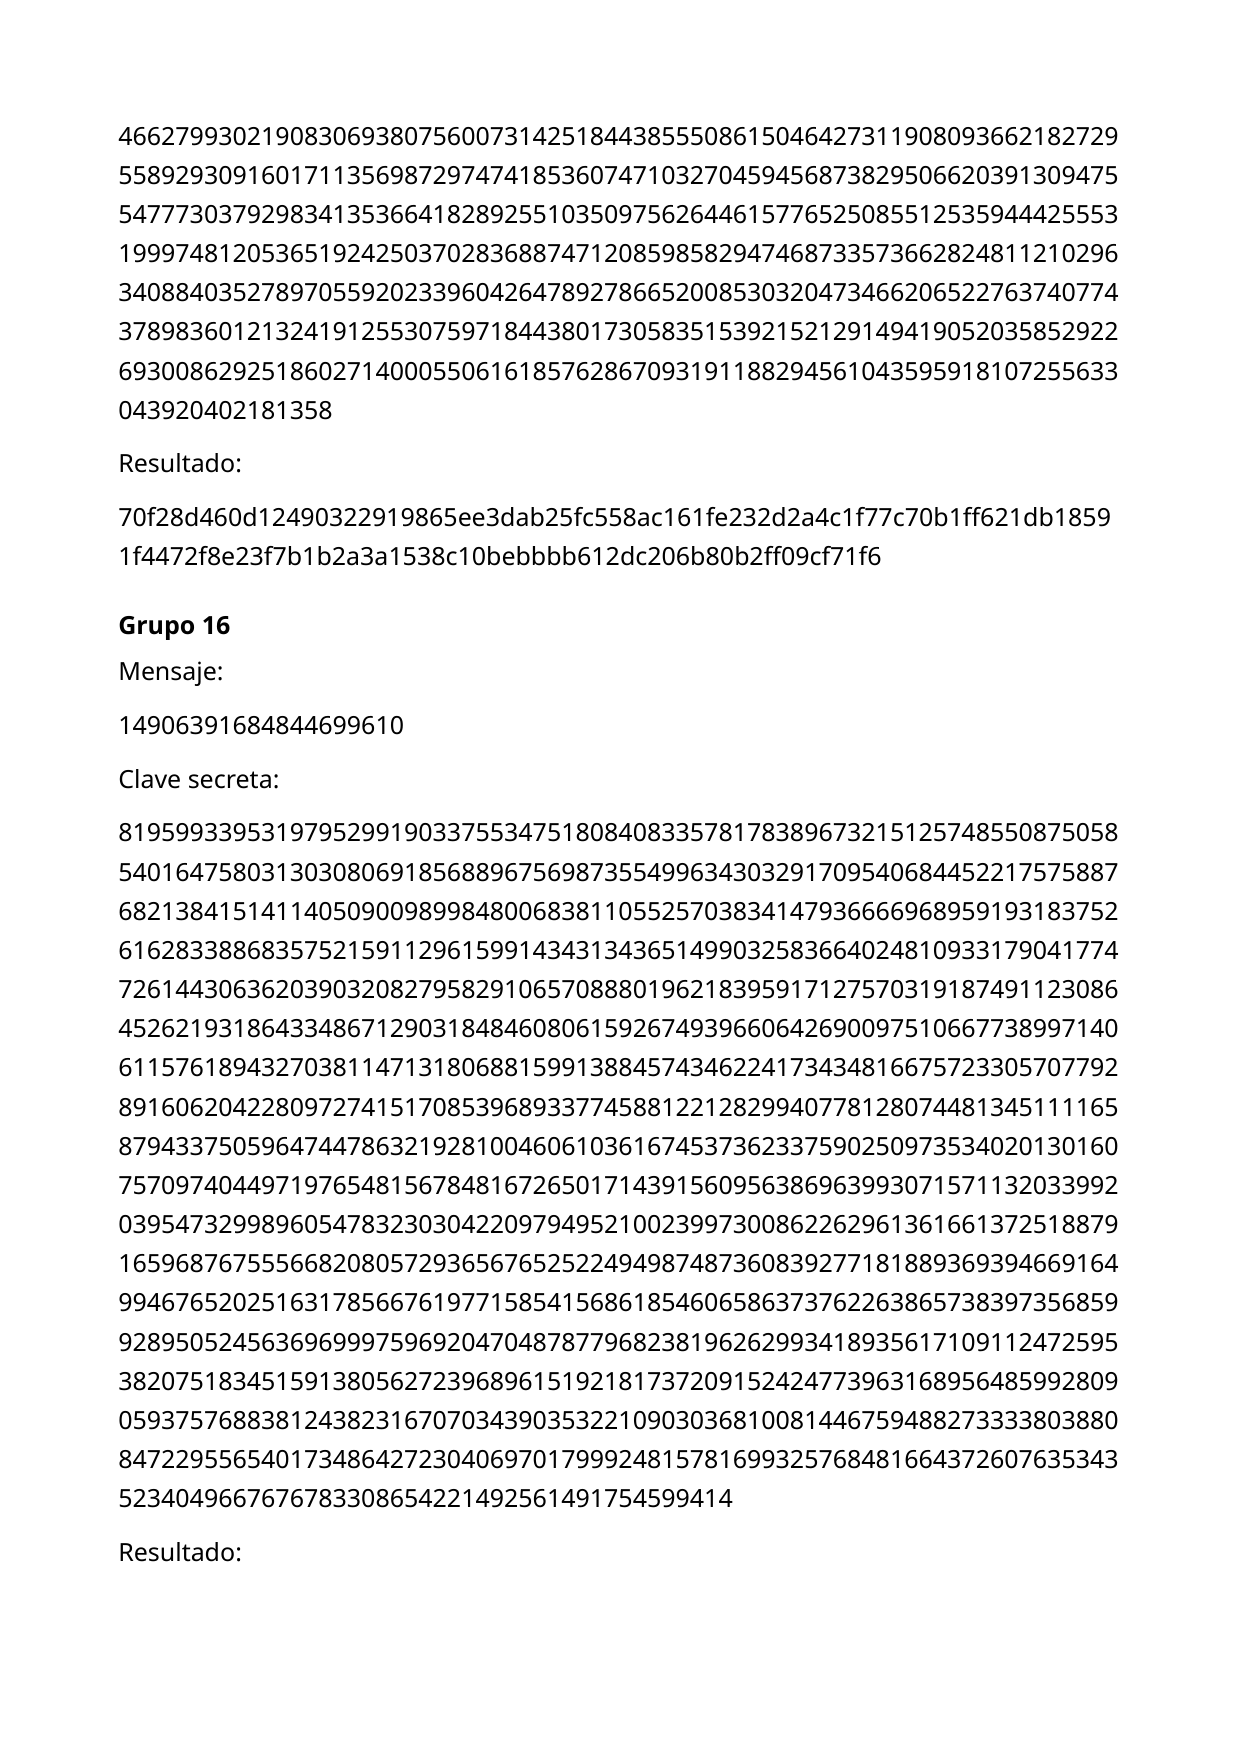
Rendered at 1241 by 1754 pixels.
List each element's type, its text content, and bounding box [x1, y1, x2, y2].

text 4662799302190830693807560073142518443855508615046427311908093662182729558929309160171135698729747418536074710327045945687382950662039130947554777303792983413536641828925510350975626446157765250855125359444255531999748120536519242503702836887471208598582947468733573662824811210296340884035278970559202339604264789278665200853032047346620652276374077437898360121324191255307597184438017305835153921521291494190520358529226930086292518602714000550616185762867093191188294561043595918107255633043920402181358 [118, 118, 1122, 426]
text 70f28d460d12490322919865ee3dab25fc558ac161fe232d2a4c1f77c70b1ff621db18591f4472f8e23f7b1b2a3a1538c10bebbbb612dc206b80b2ff09cf71f6 [118, 500, 1122, 573]
text Resultado: [118, 446, 1122, 480]
subtitle Grupo 16 [118, 607, 1122, 641]
text Clave secreta: [118, 761, 1122, 795]
text Mensaje: [118, 654, 1122, 688]
text 14906391684844699610 [118, 708, 1122, 742]
text 819599339531979529919033755347518084083357817838967321512574855087505854016475803130308069185688967569873554996343032917095406844522175758876821384151411405090098998480068381105525703834147936666968959193183752616283388683575215911296159914343134365149903258366402481093317904177472614430636203903208279582910657088801962183959171275703191874911230864526219318643348671290318484608061592674939660642690097510667738997140611576189432703811471318068815991388457434622417343481667572330570779289160620422809727415170853968933774588122128299407781280744813451111658794337505964744786321928100460610361674537362337590250973534020130160757097404497197654815678481672650171439156095638696399307157113203399203954732998960547832303042209794952100239973008622629613616613725188791659687675556682080572936567652522494987487360839277181889369394669164994676520251631785667619771585415686185460658637376226386573839735685992895052456369699975969204704878779682381962629934189356171091124725953820751834515913805627239689615192181737209152424773963168956485992809059375768838124382316707034390353221090303681008144675948827333380388084722955654017348642723040697017999248157816993257684816643726076353435234049667676783308654221492561491754599414 [118, 815, 1122, 1515]
text Resultado: [118, 1535, 1122, 1569]
